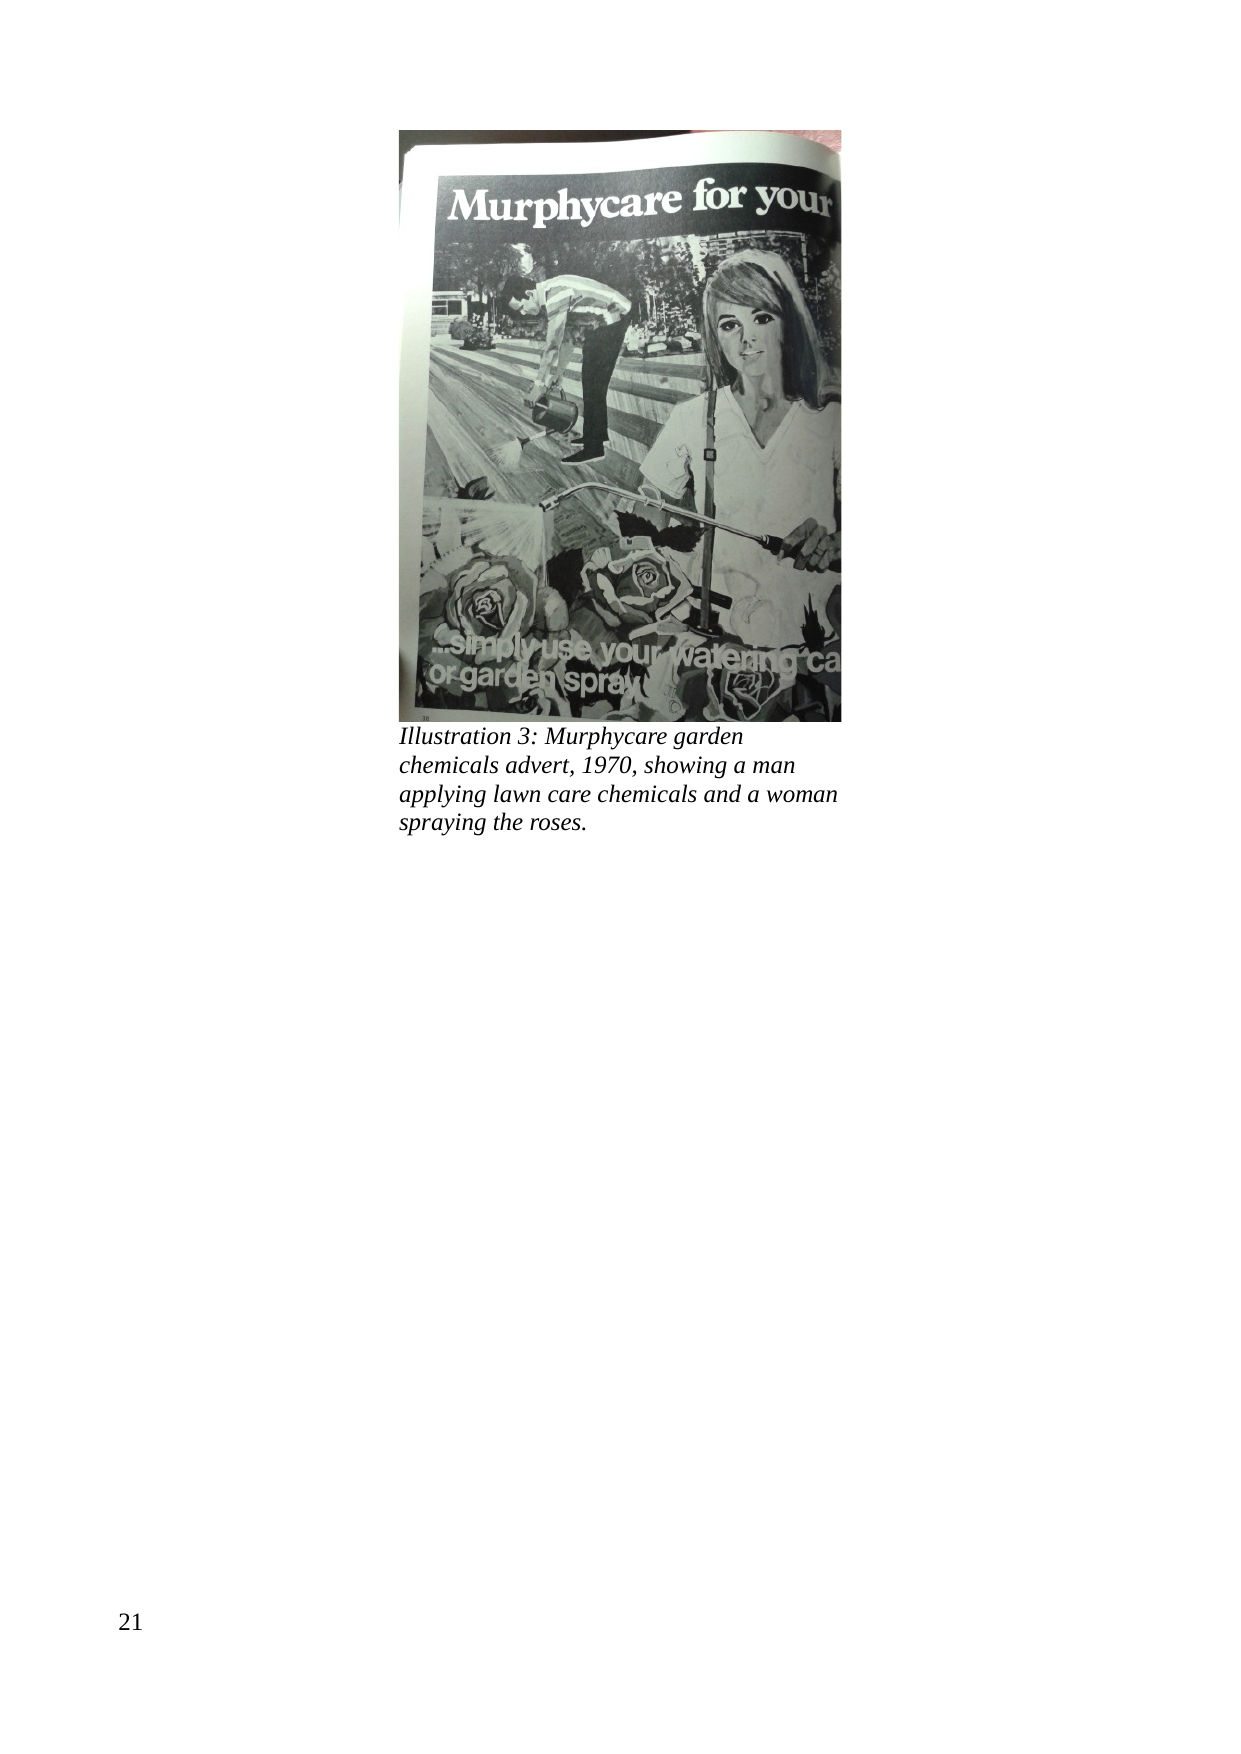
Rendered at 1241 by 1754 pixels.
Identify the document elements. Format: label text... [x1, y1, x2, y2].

picture [398, 130, 842, 722]
text Illustration 3: Murphycare garden chemicals advert, 1970, showing a man applying lawn care chemicals and a woman spraying the roses. [399, 722, 841, 836]
